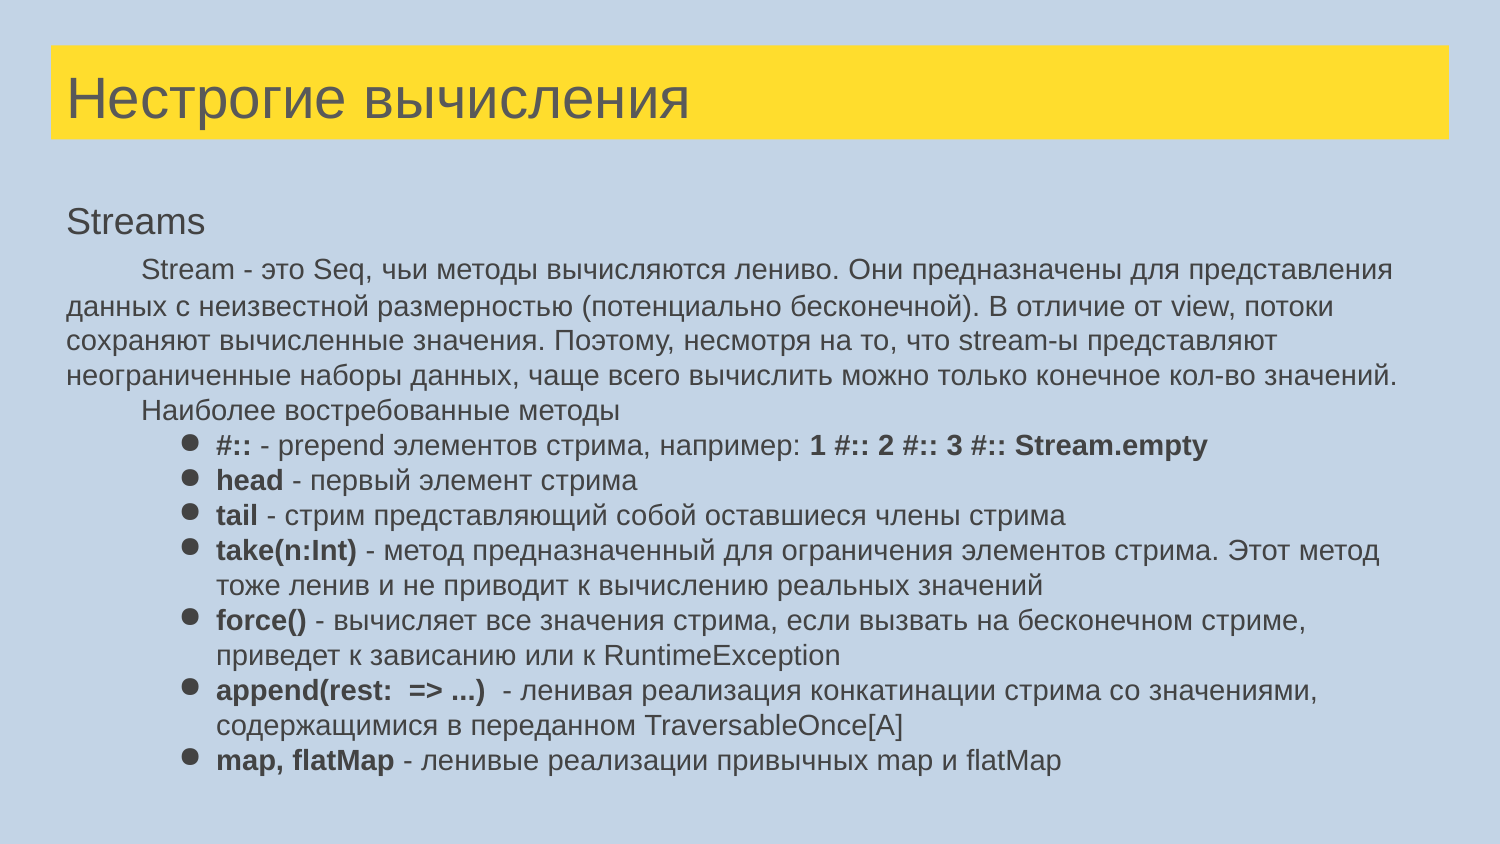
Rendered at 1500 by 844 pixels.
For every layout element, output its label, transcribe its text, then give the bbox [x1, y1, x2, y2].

title Нестрогие вычисления [51, 45, 1449, 140]
text_box Streams Stream - это Seq, чьи методы вычисляются лениво. Они предназначены для представления данных с неизвестной размерностью (потенциально бесконечной). В отличие от view, потоки сохраняют вычисленные значения. Поэтому, несмотря на то, что stream-ы представляют неограниченные наборы данных, чаще всего вычислить можно только конечное кол-во значений. Наиболее востребованные методы #:: - prepend элементов стрима, например: 1 #:: 2 #:: 3 #:: Stream.empty head - первый элемент стрима tail - стрим представляющий собой оставшиеся члены стрима take(n:Int) - метод предназначенный для ограничения элементов стрима. Этот метод тоже ленив и не приводит к вычислению реальных значений force() - вычисляет все значения стрима, если вызвать на бесконечном стриме, приведет к зависанию или к RuntimeException append(rest: => ...) - ленивая реализация конкатинации стрима со значениями, содержащимися в переданном TraversableOnce[A] map, flatMap - ленивые реализации привычных map и flatMap [51, 181, 1449, 786]
